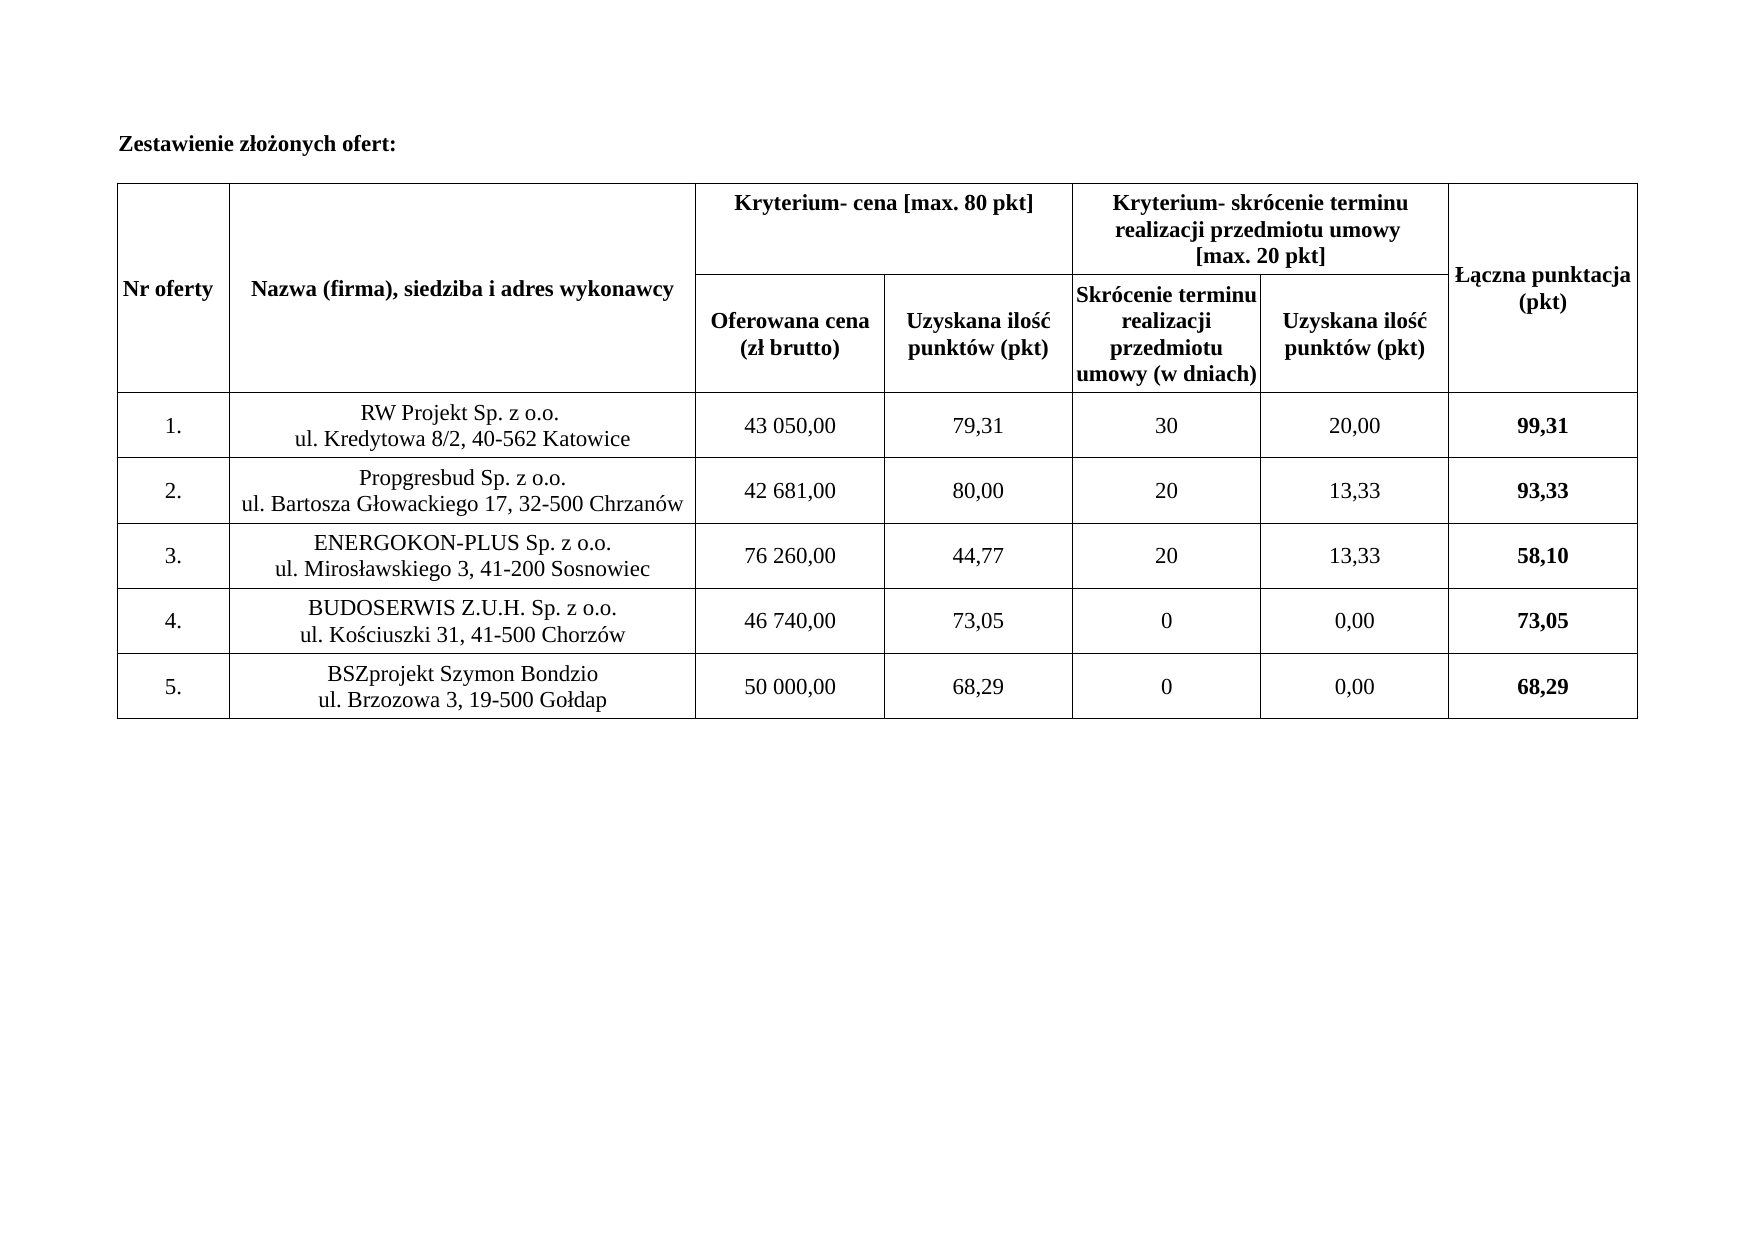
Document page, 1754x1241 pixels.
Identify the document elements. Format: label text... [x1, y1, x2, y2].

table_cell 13,33 [1261, 458, 1448, 522]
table_cell BSZprojekt Szymon Bondzio ul. Brzozowa 3, 19-500 Gołdap [230, 654, 695, 718]
text Zestawienie złożonych ofert: [118, 130, 1636, 156]
table_cell 44,77 [885, 524, 1072, 588]
table_cell 50 000,00 [696, 654, 884, 718]
table_cell 79,31 [885, 393, 1072, 457]
table_header Łączna punktacja (pkt) [1449, 184, 1637, 392]
table_cell Propgresbud Sp. z o.o. ul. Bartosza Głowackiego 17, 32-500 Chrzanów [230, 458, 695, 522]
table_header Kryterium- cena [max. 80 pkt] [696, 184, 1072, 274]
table_cell 80,00 [885, 458, 1072, 522]
table_cell 3. [118, 524, 229, 588]
table_cell 0,00 [1261, 589, 1448, 653]
table_cell RW Projekt Sp. z o.o. ul. Kredytowa 8/2, 40-562 Katowice [230, 393, 695, 457]
table_header Nazwa (firma), siedziba i adres wykonawcy [230, 184, 695, 392]
table_cell 93,33 [1449, 458, 1637, 522]
table_cell 4. [118, 589, 229, 653]
table_cell 1. [118, 393, 229, 457]
table_cell 0,00 [1261, 654, 1448, 718]
table_cell 73,05 [885, 589, 1072, 653]
table_cell 13,33 [1261, 524, 1448, 588]
table_cell 43 050,00 [696, 393, 884, 457]
table_header Nr oferty [118, 184, 229, 392]
table_cell 58,10 [1449, 524, 1637, 588]
table_cell 0 [1073, 589, 1260, 653]
table_cell 20 [1073, 458, 1260, 522]
table_cell 73,05 [1449, 589, 1637, 653]
table_cell 68,29 [1449, 654, 1637, 718]
table_cell BUDOSERWIS Z.U.H. Sp. z o.o. ul. Kościuszki 31, 41-500 Chorzów [230, 589, 695, 653]
table_cell ENERGOKON-PLUS Sp. z o.o. ul. Mirosławskiego 3, 41-200 Sosnowiec [230, 524, 695, 588]
table_cell 5. [118, 654, 229, 718]
table_cell 30 [1073, 393, 1260, 457]
table_cell Uzyskana ilość punktów (pkt) [1261, 275, 1448, 392]
table_cell 68,29 [885, 654, 1072, 718]
table_cell 42 681,00 [696, 458, 884, 522]
table_cell 76 260,00 [696, 524, 884, 588]
table_cell Skrócenie terminu realizacji przedmiotu umowy (w dniach) [1073, 275, 1260, 392]
table_cell 46 740,00 [696, 589, 884, 653]
table_cell 20 [1073, 524, 1260, 588]
table_cell Oferowana cena (zł brutto) [696, 275, 884, 392]
table_header Kryterium- skrócenie terminu realizacji przedmiotu umowy [max. 20 pkt] [1073, 184, 1448, 274]
table_cell Uzyskana ilość punktów (pkt) [885, 275, 1072, 392]
table_cell 20,00 [1261, 393, 1448, 457]
table_cell 99,31 [1449, 393, 1637, 457]
table_cell 2. [118, 458, 229, 522]
table_cell 0 [1073, 654, 1260, 718]
